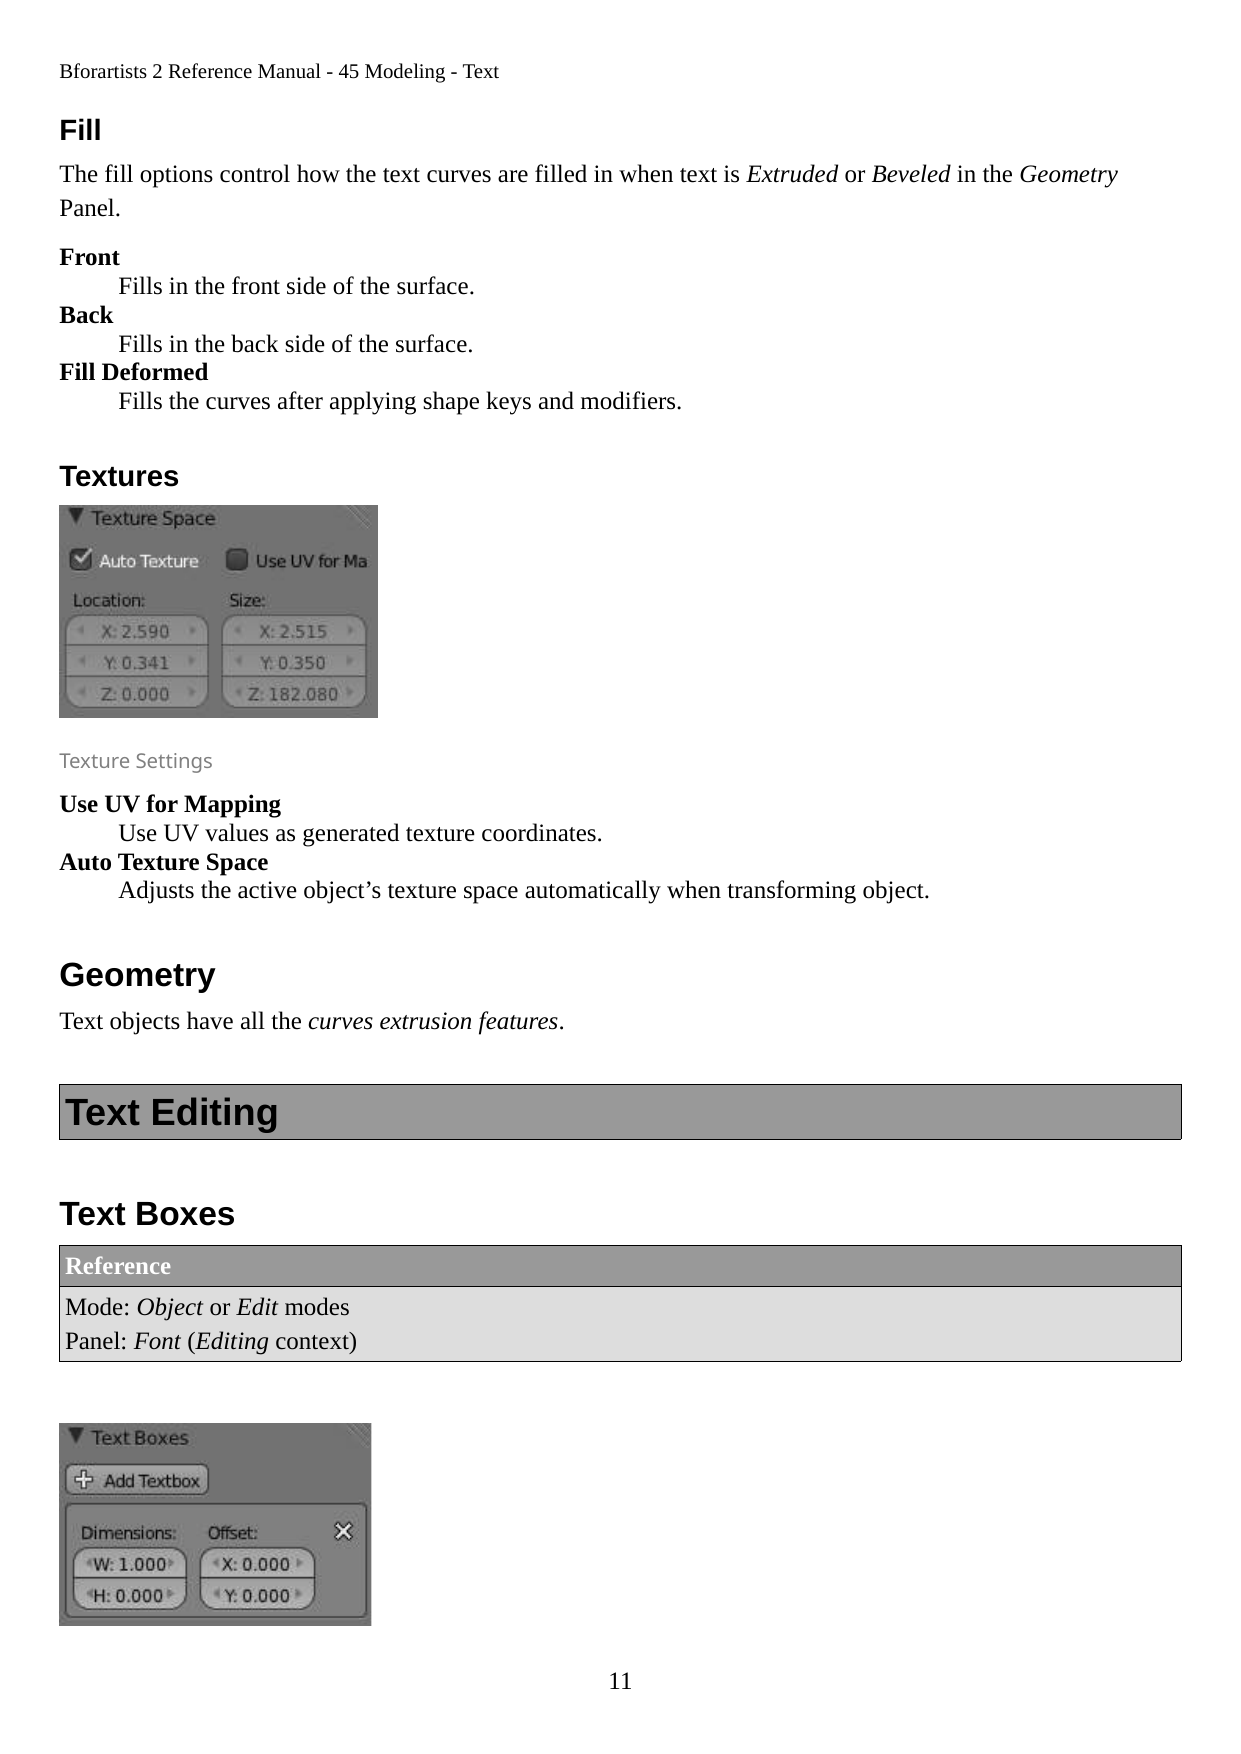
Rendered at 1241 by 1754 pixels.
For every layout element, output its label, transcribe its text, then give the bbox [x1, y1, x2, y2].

subtitle Use UV for Mapping [59, 789, 1181, 818]
table_header Text Editing [60, 1085, 1181, 1139]
list Use UV values as generated texture coordinates. [118, 818, 1181, 847]
table_header Reference [60, 1246, 1181, 1286]
text The fill options control how the text curves are filled in when text is Extruded or Beveled in the Geometry Panel. [59, 159, 1181, 222]
picture [59, 505, 378, 718]
picture [59, 1423, 372, 1626]
subtitle Fill Deformed [59, 357, 1181, 386]
subtitle Back [59, 300, 1181, 329]
list Fills in the front side of the surface. [118, 271, 1181, 300]
subtitle Fill [59, 113, 1181, 146]
list Fills the curves after applying shape keys and modifiers. [118, 386, 1181, 415]
subtitle Text Boxes [59, 1194, 1181, 1233]
subtitle Textures [59, 459, 1181, 493]
list Adjusts the active object’s texture space automatically when transforming object. [118, 876, 1181, 904]
table_cell Mode: Object or Edit modes Panel: Font (Editing context) [60, 1287, 1181, 1361]
subtitle Auto Texture Space [59, 847, 1181, 876]
subtitle Geometry [59, 955, 1181, 993]
list Fills in the back side of the surface. [118, 329, 1181, 357]
text Text objects have all the curves extrusion features. [59, 1006, 1181, 1034]
subtitle Front [59, 242, 1181, 271]
text Texture Settings [59, 743, 1181, 775]
